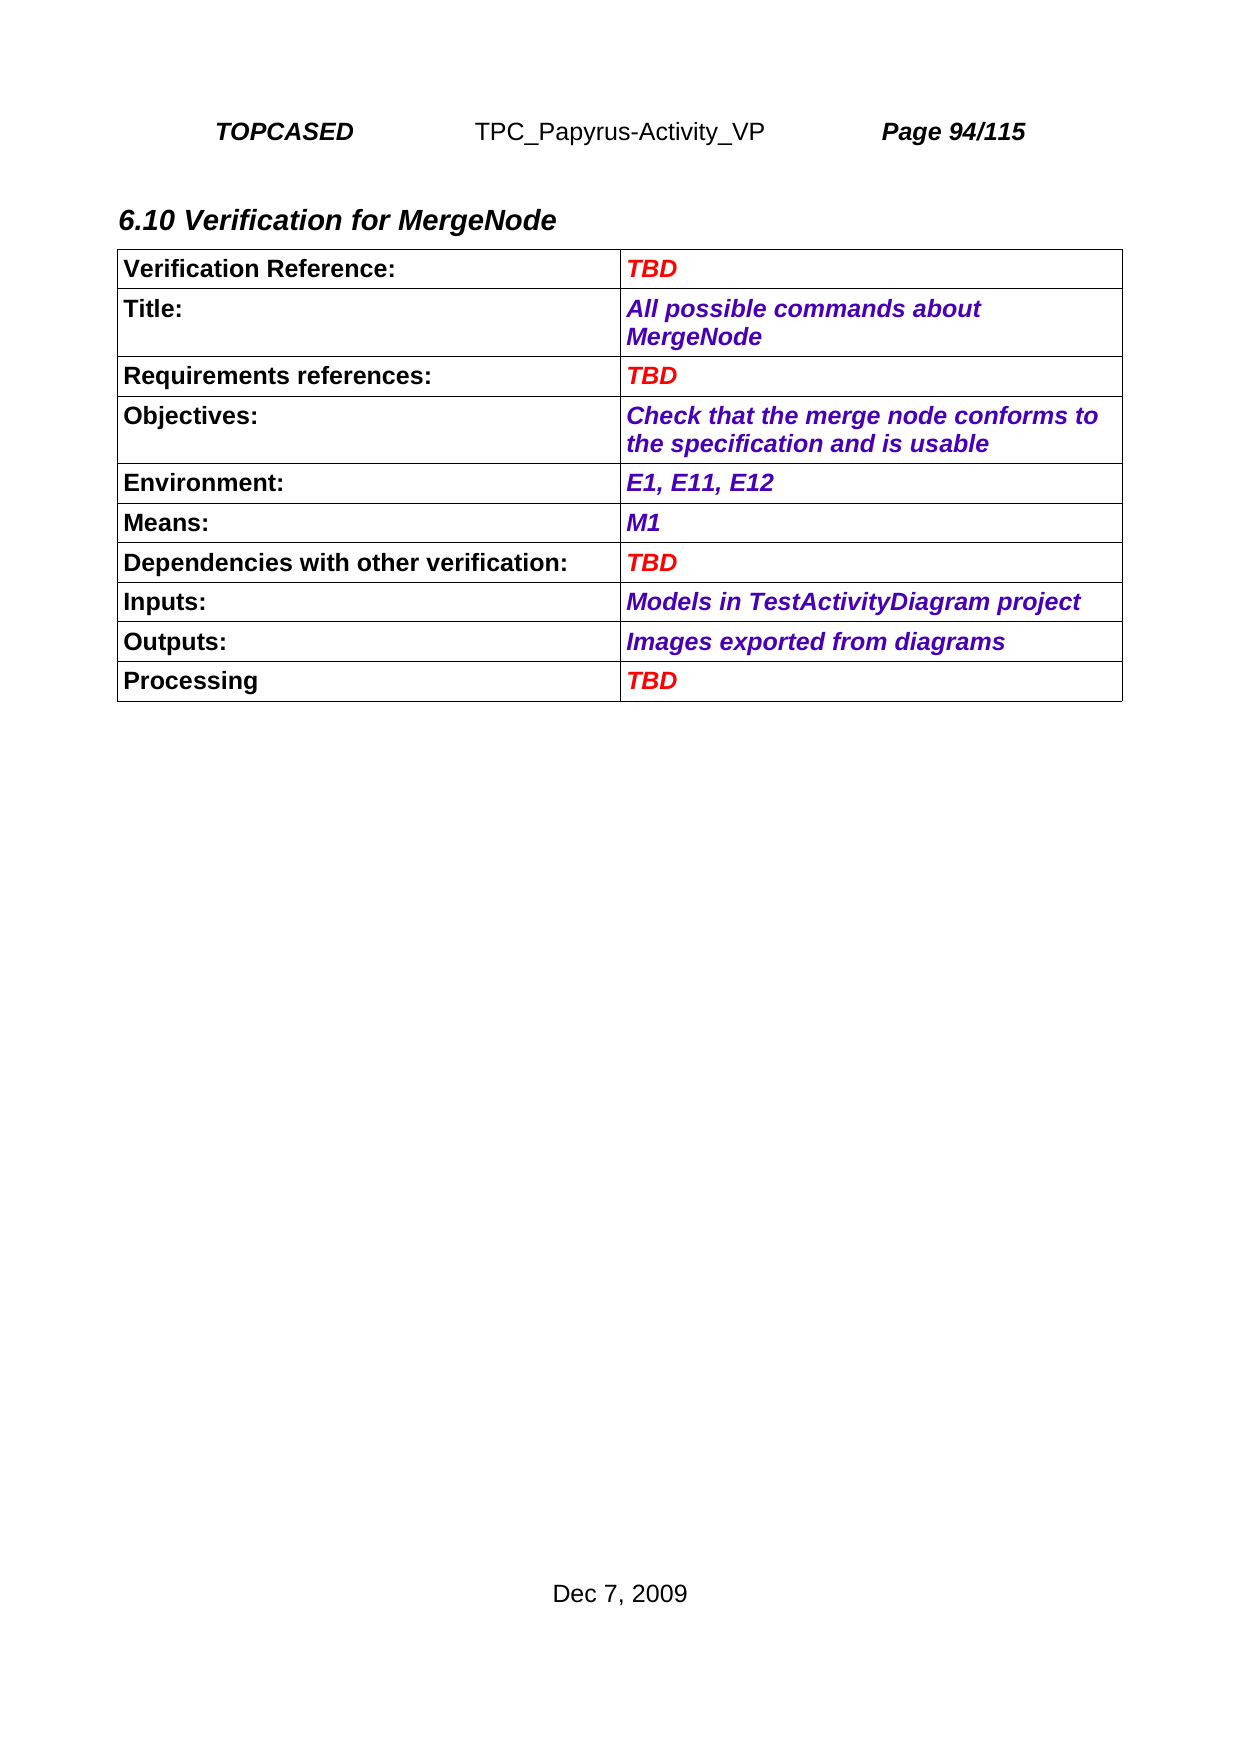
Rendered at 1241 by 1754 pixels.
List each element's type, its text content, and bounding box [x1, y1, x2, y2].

table_cell Dependencies with other verification: [118, 543, 620, 582]
table_cell Environment: [118, 464, 620, 503]
table_cell TBD [621, 357, 1122, 396]
table_cell TBD [621, 543, 1122, 582]
table_header TBD [621, 250, 1122, 288]
table_cell Means: [118, 504, 620, 542]
table_cell Inputs: [118, 583, 620, 621]
table_header Verification Reference: [118, 250, 620, 288]
table_cell M1 [621, 504, 1122, 542]
table_cell E1, E11, E12 [621, 464, 1122, 503]
table_cell Requirements references: [118, 357, 620, 396]
table_cell TBD [621, 662, 1122, 701]
table_cell Check that the merge node conforms to the specification and is usable [621, 397, 1122, 463]
table_cell Title: [118, 289, 620, 356]
table_cell Images exported from diagrams [621, 622, 1122, 661]
subtitle Verification for MergeNode [118, 204, 1122, 236]
table_cell Outputs: [118, 622, 620, 661]
table_cell All possible commands about MergeNode [621, 289, 1122, 356]
table_cell Processing [118, 662, 620, 701]
table_cell Models in TestActivityDiagram project [621, 583, 1122, 621]
table_cell Objectives: [118, 397, 620, 463]
